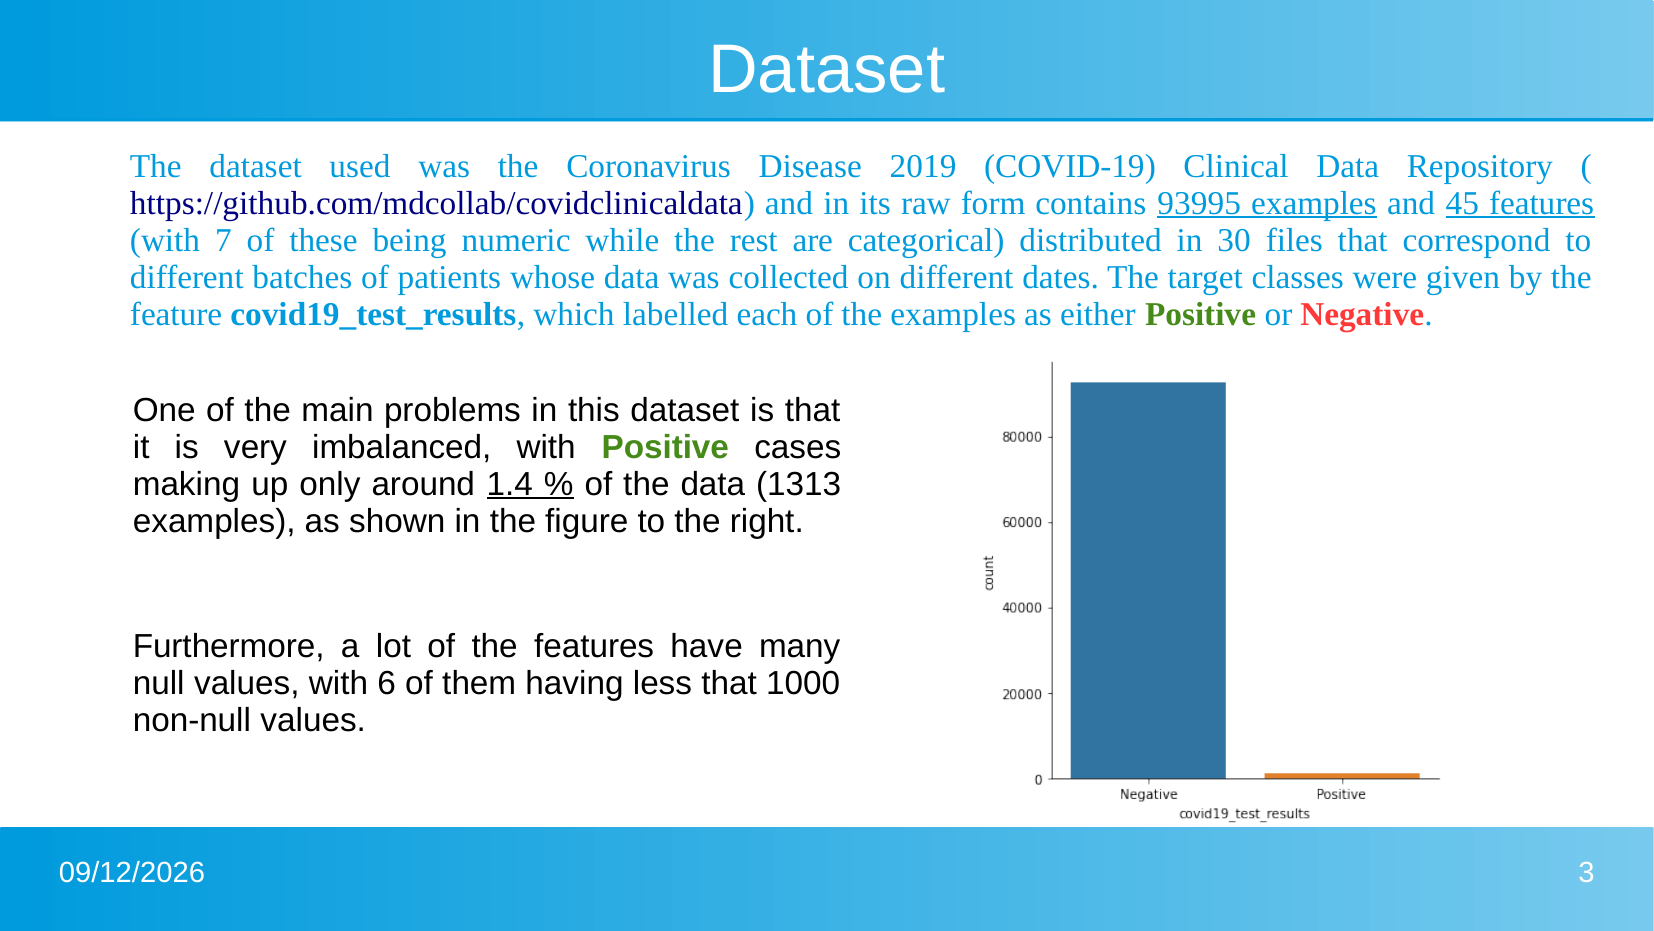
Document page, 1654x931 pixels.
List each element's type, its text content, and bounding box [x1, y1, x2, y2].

title Dataset [59, 29, 1595, 108]
list The dataset used was the Coronavirus Disease 2019 (COVID-19) Clinical Data Repository (https://github.com/mdcollab/covidclinicaldata) and in its raw form contains 93995 examples and 45 features (with 7 of these being numeric while the rest are categorical) distributed in 30 files that correspond to different batches of patients whose data was collected on different dates. The target classes were given by the feature covid19_test_results, which labelled each of the examples as either Positive or Negative. [59, 147, 1595, 296]
picture [974, 354, 1447, 829]
text_box One of the main problems in this dataset is that it is very imbalanced, with Positive cases making up only around 1.4 % of the data (1313 examples), as shown in the figure to the right. [118, 383, 857, 562]
text_box Furthermore, a lot of the features have many null values, with 6 of them having less that 1000 non-null values. [118, 620, 857, 798]
